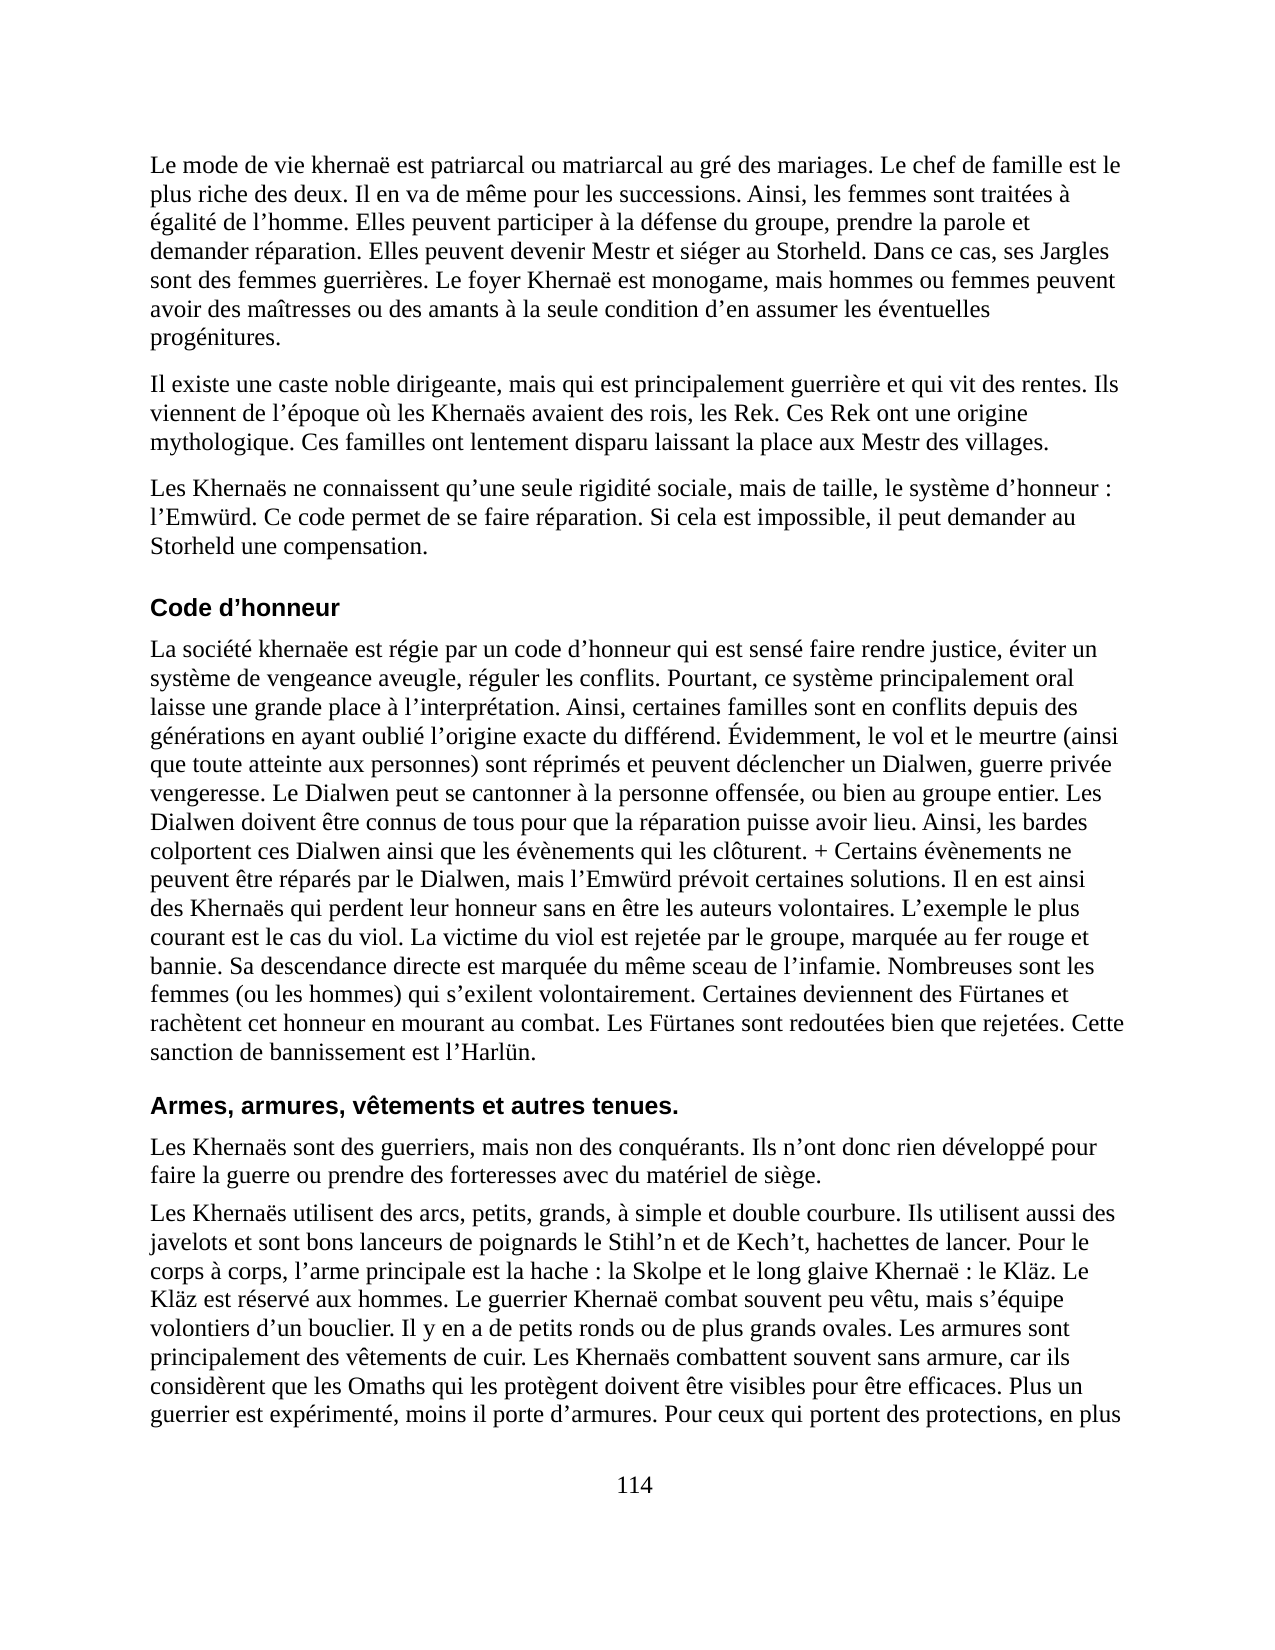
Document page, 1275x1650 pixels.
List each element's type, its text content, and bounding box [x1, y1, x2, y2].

text Les Khernaës utilisent des arcs, petits, grands, à simple et double courbure. Ils utilisent aussi des javelots et sont bons lanceurs de poignards le Stihl’n et de Kech’t, hachettes de lancer. Pour le corps à corps, l’arme principale est la hache : la Skolpe et le long glaive Khernaë : le Kläz. Le Kläz est réservé aux hommes. Le guerrier Khernaë combat souvent peu vêtu, mais s’équipe volontiers d’un bouclier. Il y en a de petits ronds ou de plus grands ovales. Les armures sont principalement des vêtements de cuir. Les Khernaës combattent souvent sans armure, car ils considèrent que les Omaths qui les protègent doivent être visibles pour être efficaces. Plus un guerrier est expérimenté, moins il porte d’armures. Pour ceux qui portent des protections, en plus [150, 1198, 1125, 1428]
subtitle Armes, armures, vêtements et autres tenues. [150, 1091, 1125, 1119]
text Le mode de vie khernaë est patriarcal ou matriarcal au gré des mariages. Le chef de famille est le plus riche des deux. Il en va de même pour les successions. Ainsi, les femmes sont traitées à égalité de l’homme. Elles peuvent participer à la défense du groupe, prendre la parole et demander réparation. Elles peuvent devenir Mestr et siéger au Storheld. Dans ce cas, ses Jargles sont des femmes guerrières. Le foyer Khernaë est monogame, mais hommes ou femmes peuvent avoir des maîtresses ou des amants à la seule condition d’en assumer les éventuelles progénitures. [150, 150, 1125, 351]
text Il existe une caste noble dirigeante, mais qui est principalement guerrière et qui vit des rentes. Ils viennent de l’époque où les Khernaës avaient des rois, les Rek. Ces Rek ont une origine mythologique. Ces familles ont lentement disparu laissant la place aux Mestr des villages. [150, 369, 1125, 455]
text La société khernaëe est régie par un code d’honneur qui est sensé faire rendre justice, éviter un système de vengeance aveugle, réguler les conflits. Pourtant, ce système principalement oral laisse une grande place à l’interprétation. Ainsi, certaines familles sont en conflits depuis des générations en ayant oublié l’origine exacte du différend. Évidemment, le vol et le meurtre (ainsi que toute atteinte aux personnes) sont réprimés et peuvent déclencher un Dialwen, guerre privée vengeresse. Le Dialwen peut se cantonner à la personne offensée, ou bien au groupe entier. Les Dialwen doivent être connus de tous pour que la réparation puisse avoir lieu. Ainsi, les bardes colportent ces Dialwen ainsi que les évènements qui les clôturent. + Certains évènements ne peuvent être réparés par le Dialwen, mais l’Emwürd prévoit certaines solutions. Il en est ainsi des Khernaës qui perdent leur honneur sans en être les auteurs volontaires. L’exemple le plus courant est le cas du viol. La victime du viol est rejetée par le groupe, marquée au fer rouge et bannie. Sa descendance directe est marquée du même sceau de l’infamie. Nombreuses sont les femmes (ou les hommes) qui s’exilent volontairement. Certaines deviennent des Fürtanes et rachètent cet honneur en mourant au combat. Les Fürtanes sont redoutées bien que rejetées. Cette sanction de bannissement est l’Harlün. [150, 634, 1125, 1066]
text Les Khernaës sont des guerriers, mais non des conquérants. Ils n’ont donc rien développé pour faire la guerre ou prendre des forteresses avec du matériel de siège. [150, 1132, 1125, 1189]
text Les Khernaës ne connaissent qu’une seule rigidité sociale, mais de taille, le système d’honneur : l’Emwürd. Ce code permet de se faire réparation. Si cela est impossible, il peut demander au Storheld une compensation. [150, 473, 1125, 559]
subtitle Code d’honneur [150, 593, 1125, 622]
